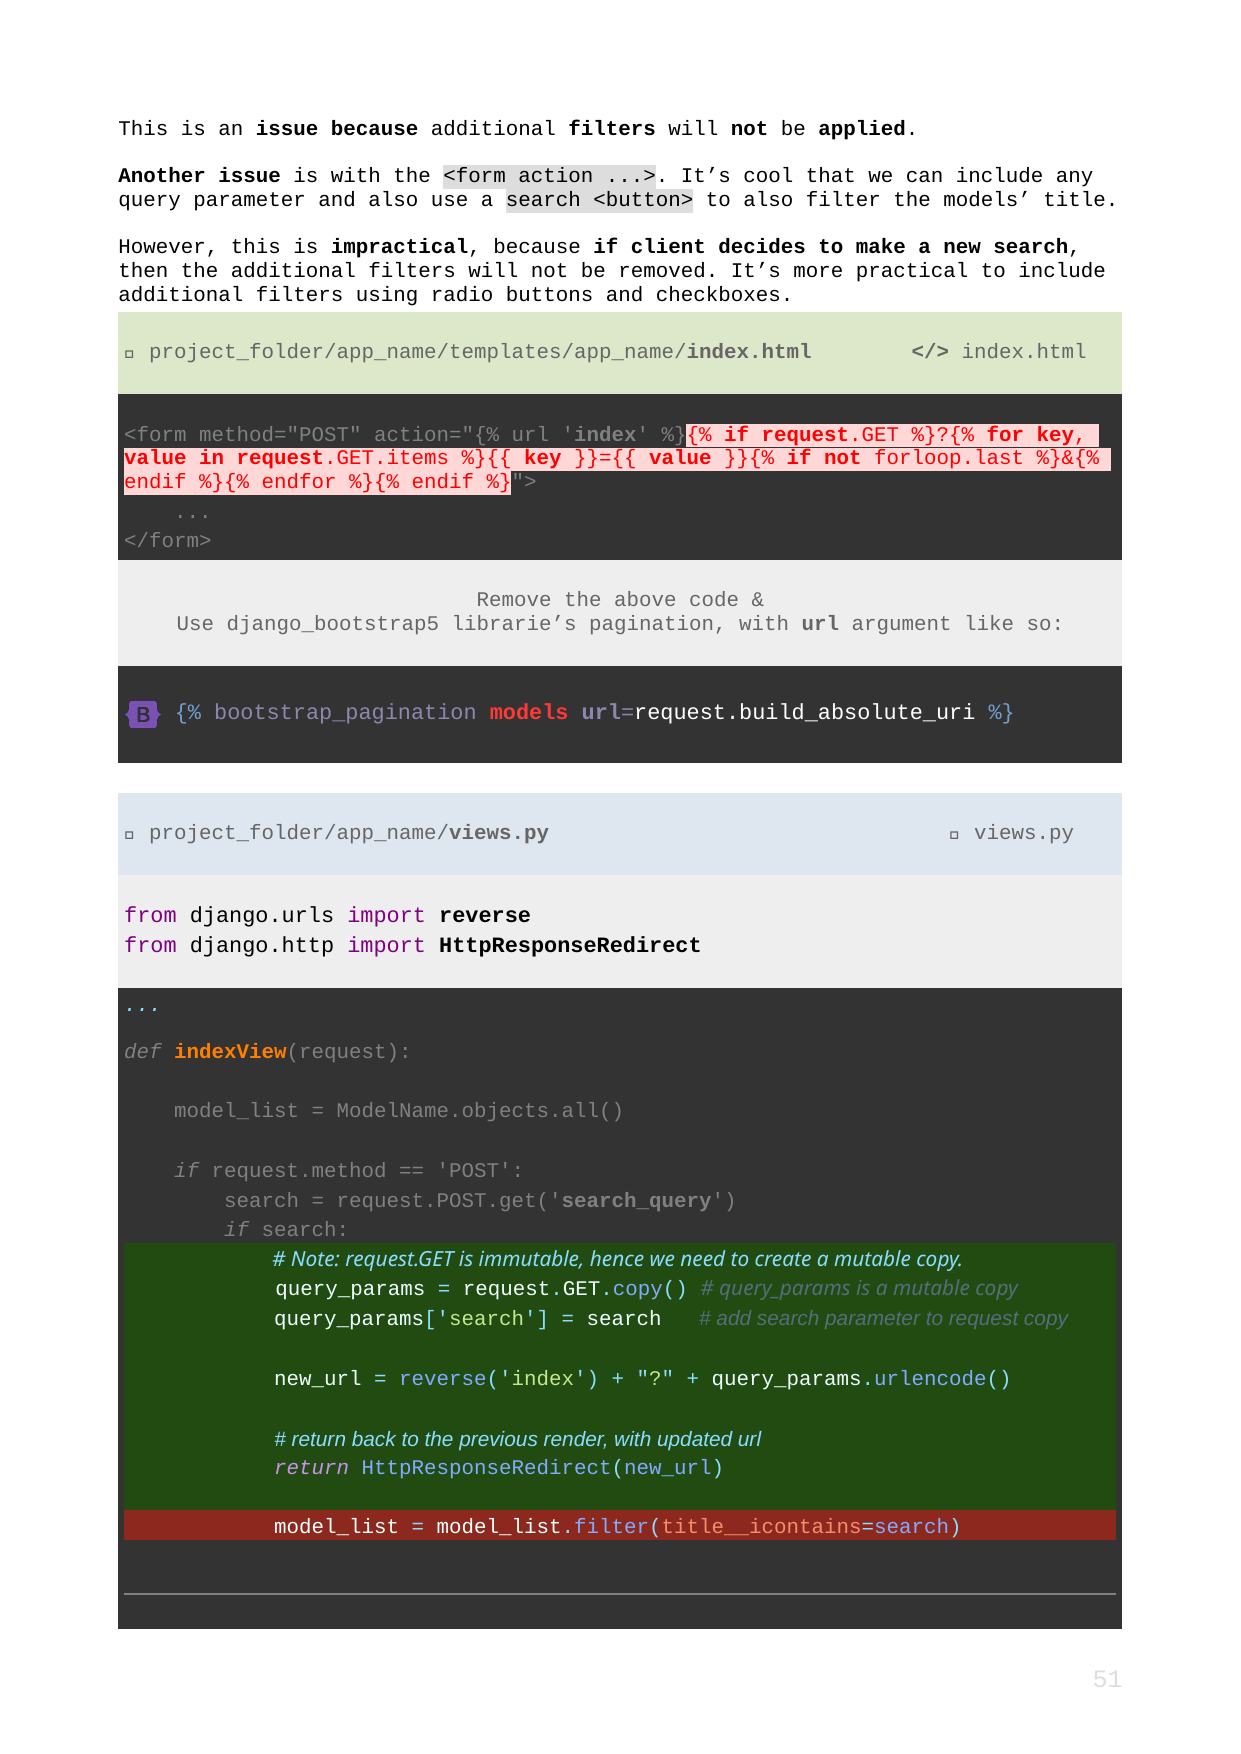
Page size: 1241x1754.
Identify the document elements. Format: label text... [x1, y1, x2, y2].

table_header 📝 project_folder/app_name/templates/app_name/index.html </> index.html [118, 312, 1122, 394]
text This is an issue because additional filters will not be applied. [118, 118, 1122, 142]
picture [123, 695, 163, 734]
table_cell Remove the above code & Use django_bootstrap5 librarie’s pagination, with url argument like so: [118, 560, 1122, 666]
text However, this is impractical, because if client decides to make a new search, then the additional filters will not be removed. It’s more practical to include additional filters using radio buttons and checkboxes. [118, 236, 1122, 307]
text Another issue is with the <form action ...>. It’s cool that we can include any query parameter and also use a search <button> to also filter the models’ title. [118, 165, 1122, 213]
table_cell from django.urls import reverse from django.http import HttpResponseRedirect [118, 875, 1122, 988]
table_header 📝 project_folder/app_name/views.py 🐍 views.py [118, 793, 1122, 875]
table_cell {% bootstrap_pagination models url=request.build_absolute_uri %} [118, 666, 1122, 763]
table_cell <form method="POST" action="{% url 'index' %}{% if request.GET %}?{% for key, value in request.GET.items %}{{ key }}={{ value }}{% if not forloop.last %}&{% endif %}{% endfor %}{% endif %}"> ... </form> [118, 394, 1122, 560]
table_cell ... def indexView(request): model_list = ModelName.objects.all() if request.method == 'POST': search = request.POST.get('search_query') if search: # Note: request.GET is immutable, hence we need to create a mutable copy. query_params = request.GET.copy() # query_params is a mutable copy query_params['search'] = search # add search parameter to request copy new_url = reverse('index') + "?" + query_params.urlencode() # return back to the previous render, with updated url return HttpResponseRedirect(new_url) model_list = model_list.filter(title__icontains=search) [118, 988, 1122, 1629]
